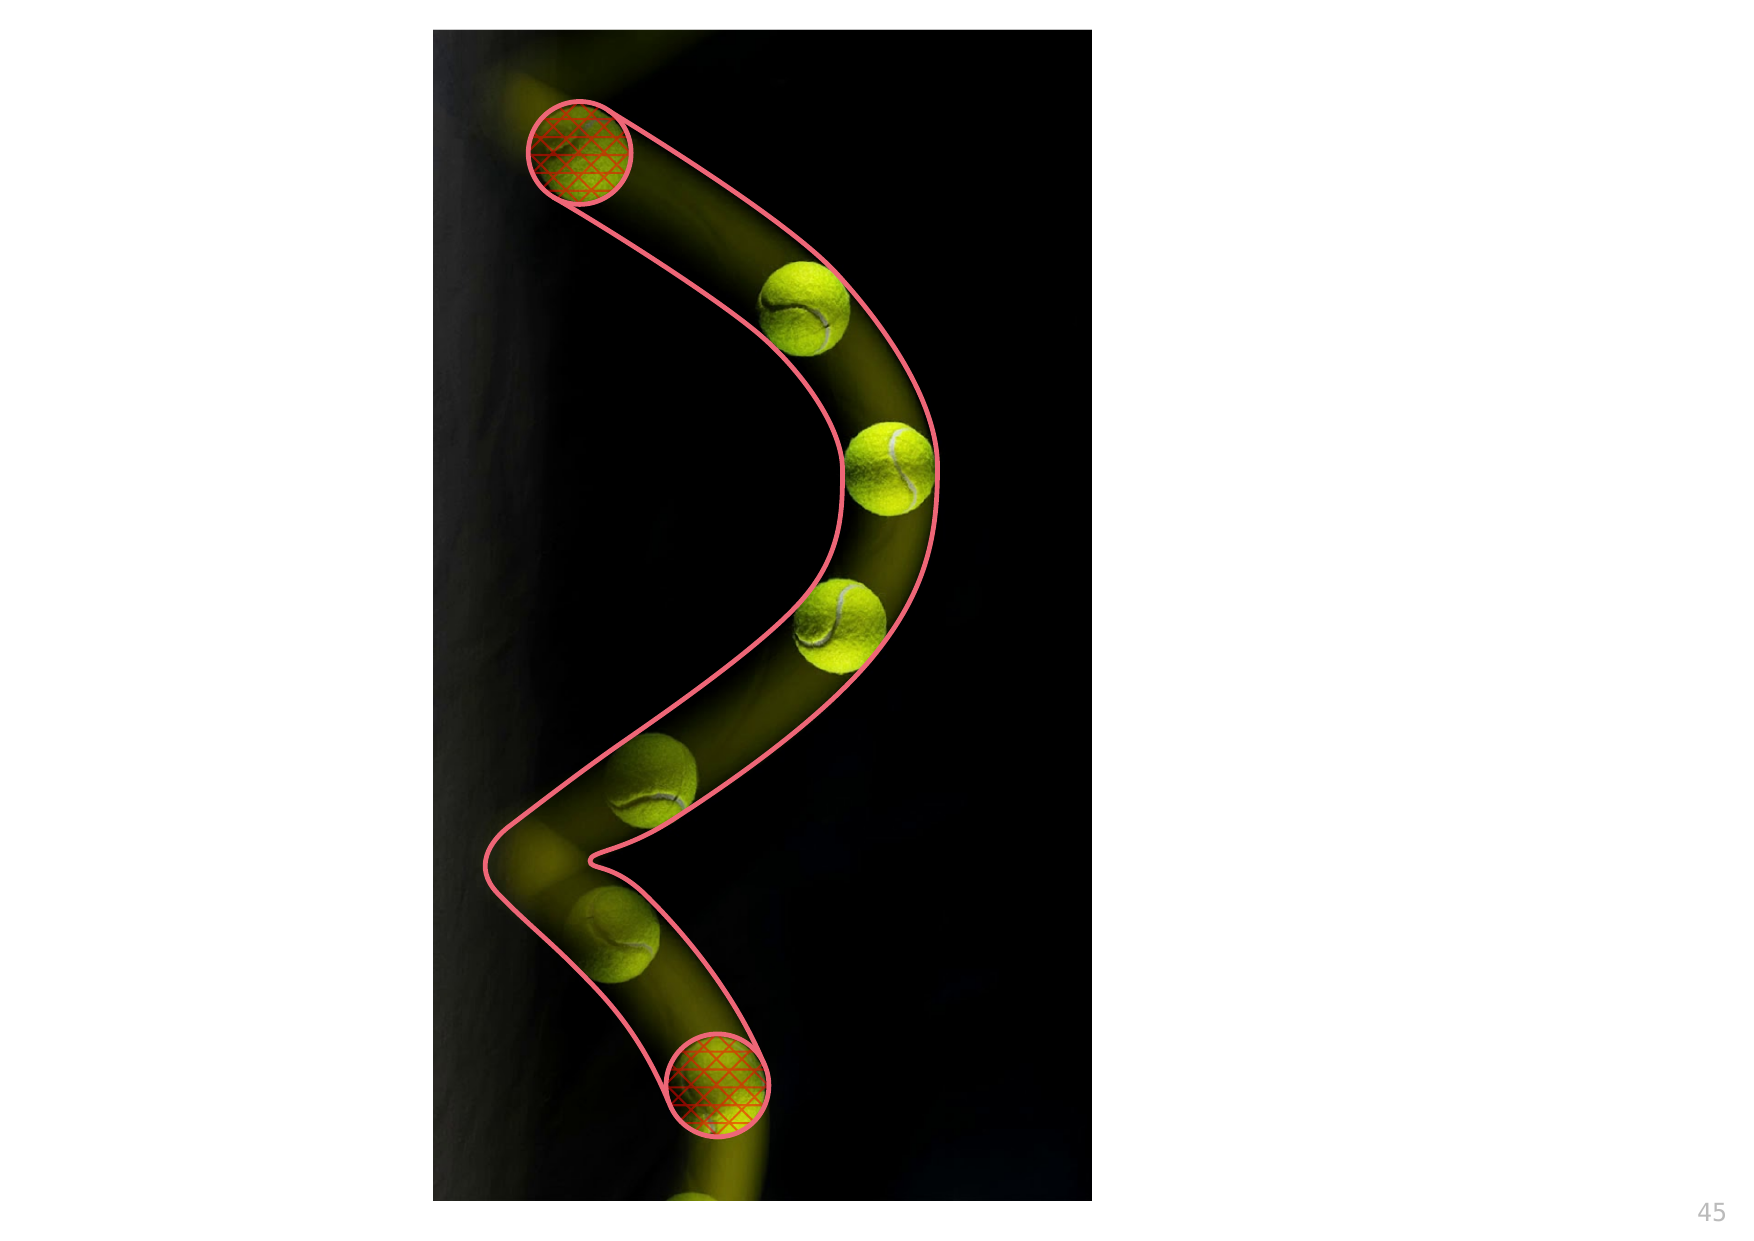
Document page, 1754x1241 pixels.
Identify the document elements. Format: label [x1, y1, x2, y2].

picture [432, 29, 1092, 1201]
text_box [666, 1033, 769, 1137]
text_box [528, 101, 632, 205]
